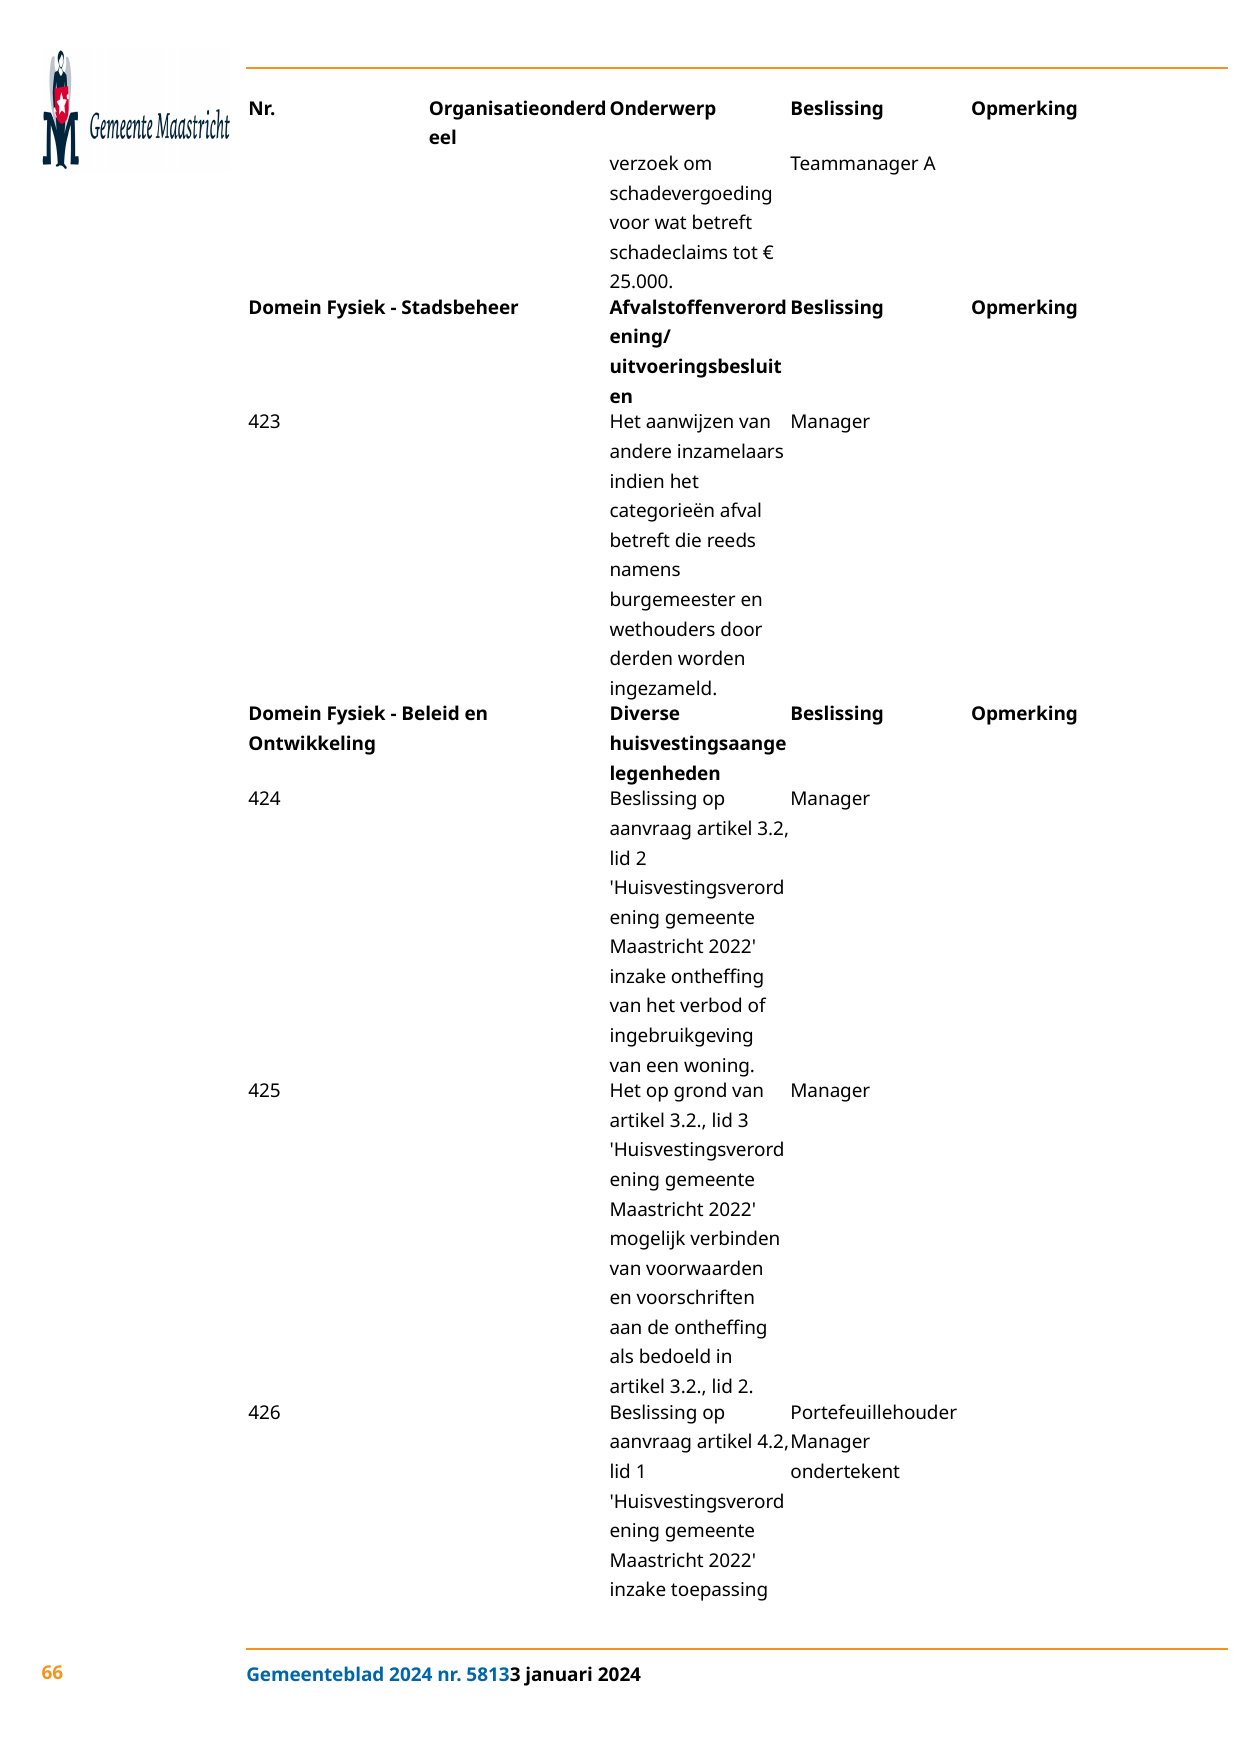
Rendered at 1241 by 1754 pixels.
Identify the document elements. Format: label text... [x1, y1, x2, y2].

table_header Onderwerp [609, 95, 790, 150]
table_cell Teammanager A [790, 150, 971, 294]
table_cell verzoek om schadevergoeding voor wat betreft schadeclaims tot € 25.000. [609, 150, 790, 294]
table_cell Portefeuillehouder Manager ondertekent [790, 1399, 971, 1602]
table_cell 425 [248, 1078, 429, 1399]
table_cell [248, 150, 429, 294]
table_cell 423 [248, 409, 429, 701]
table_cell Beslissing [790, 701, 971, 786]
table_cell [971, 1078, 1152, 1399]
table_header Nr. [248, 95, 429, 150]
table_cell [429, 786, 609, 1077]
table_cell [429, 1399, 609, 1602]
picture [41, 47, 231, 172]
table_cell Opmerking [971, 701, 1152, 786]
table_cell 424 [248, 786, 429, 1077]
table_cell Domein Fysiek - Beleid en Ontwikkeling [248, 701, 609, 786]
table_cell Afvalstoffenverordening/uitvoeringsbesluiten [609, 294, 790, 409]
table_cell Diverse huisvestingsaangelegenheden [609, 701, 790, 786]
table_cell [971, 1399, 1152, 1602]
table_cell Beslissing op aanvraag artikel 4.2, lid 1 'Huisvestingsverordening gemeente Maastricht 2022' inzake toepassing [609, 1399, 790, 1602]
table_cell Manager [790, 786, 971, 1077]
table_cell Beslissing op aanvraag artikel 3.2, lid 2 'Huisvestingsverordening gemeente Maastricht 2022' inzake ontheffing van het verbod of ingebruikgeving van een woning. [609, 786, 790, 1077]
table_cell Manager [790, 409, 971, 701]
table_cell Beslissing [790, 294, 971, 409]
table_header Organisatieonderdeel [429, 95, 609, 150]
table_cell [971, 786, 1152, 1077]
table_header Beslissing [790, 95, 971, 150]
table_header Opmerking [971, 95, 1152, 150]
table_cell [429, 409, 609, 701]
table_cell Het op grond van artikel 3.2., lid 3 'Huisvestingsverordening gemeente Maastricht 2022' mogelijk verbinden van voorwaarden en voorschriften aan de ontheffing als bedoeld in artikel 3.2., lid 2. [609, 1078, 790, 1399]
table_cell [971, 409, 1152, 701]
table_cell Het aanwijzen van andere inzamelaars indien het categorieën afval betreft die reeds namens burgemeester en wethouders door derden worden ingezameld. [609, 409, 790, 701]
table_cell Opmerking [971, 294, 1152, 409]
table_cell Domein Fysiek - Stadsbeheer [248, 294, 609, 409]
table_cell 426 [248, 1399, 429, 1602]
table_cell [429, 150, 609, 294]
table_cell Manager [790, 1078, 971, 1399]
table_cell [971, 150, 1152, 294]
table_cell [429, 1078, 609, 1399]
